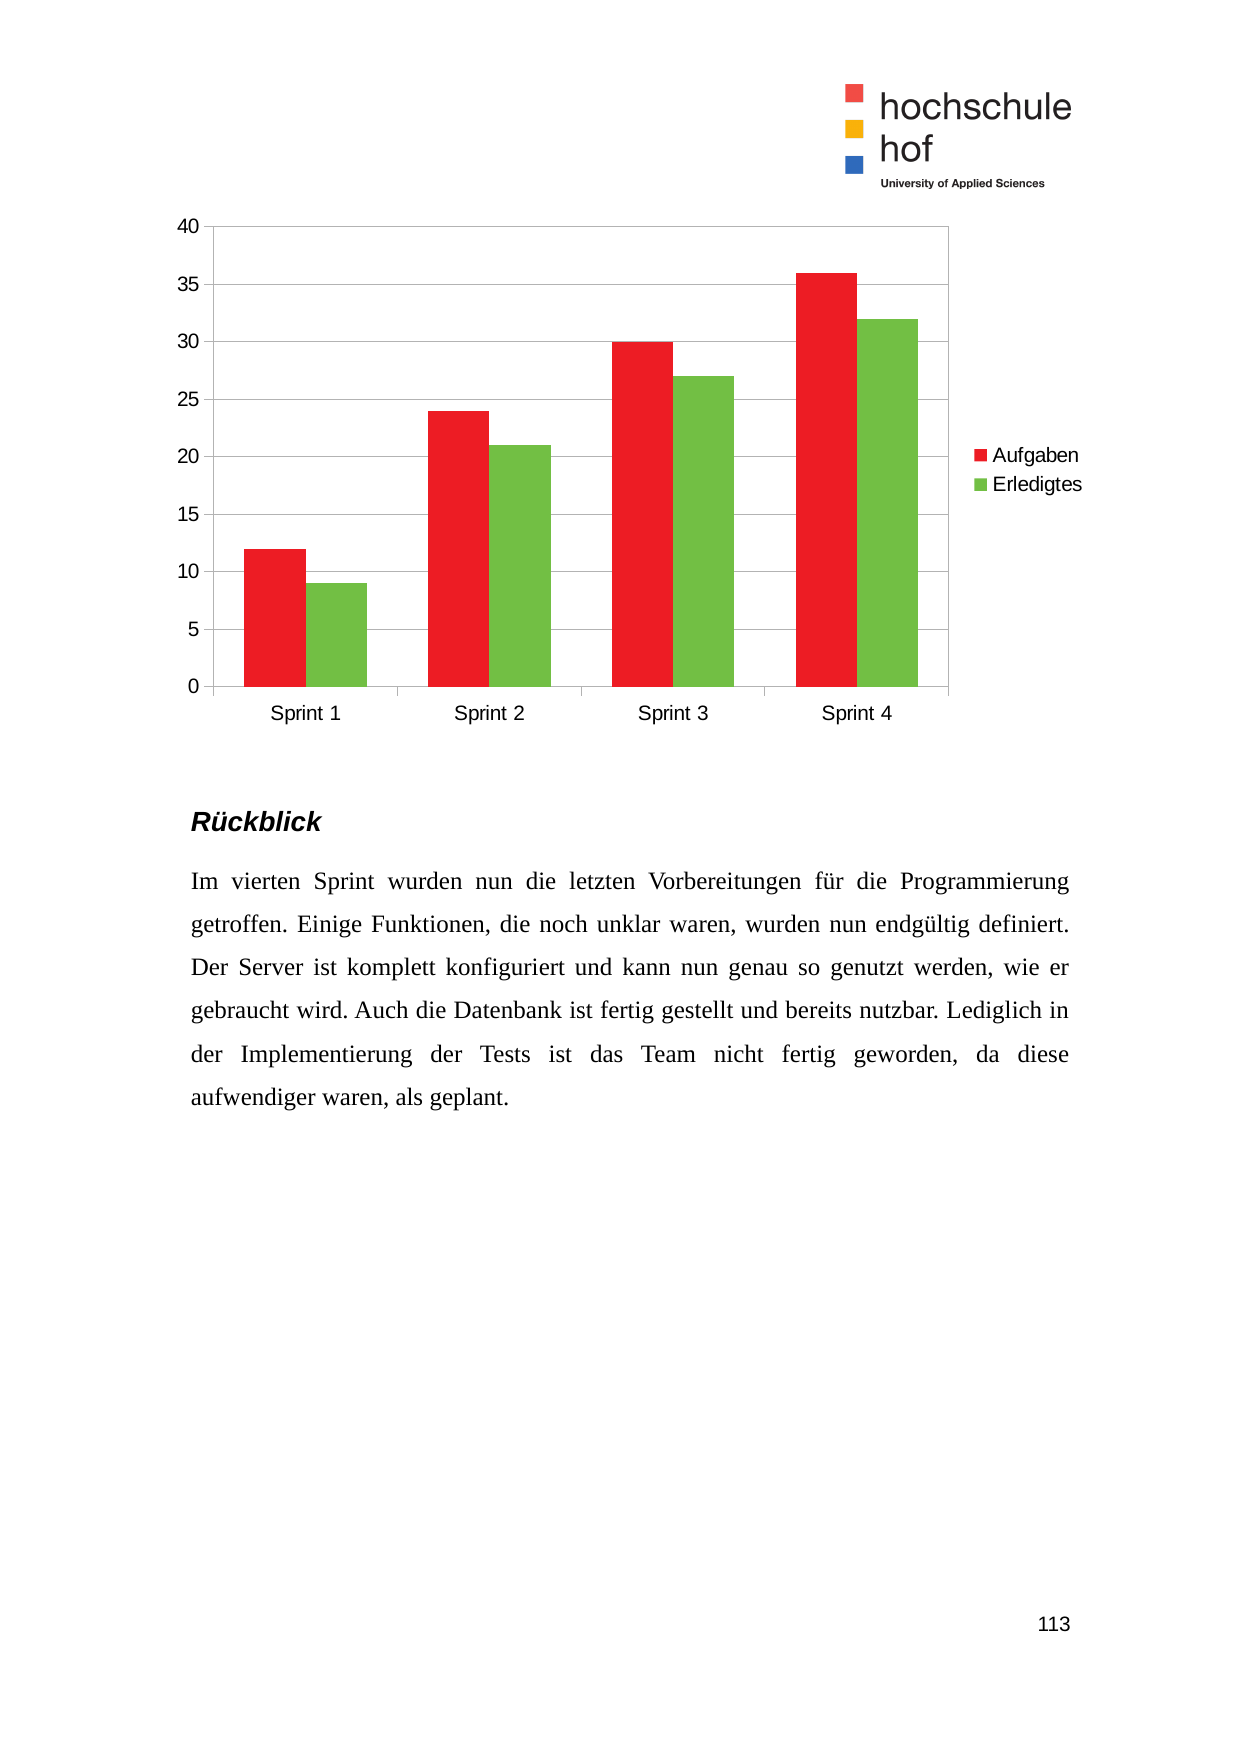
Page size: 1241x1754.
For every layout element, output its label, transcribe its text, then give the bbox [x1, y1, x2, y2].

picture [845, 84, 1071, 189]
text Im vierten Sprint wurden nun die letzten Vorbereitungen für die Programmierung getroffen. Einige Funktionen, die noch unklar waren, wurden nun endgültig definiert. Der Server ist komplett konfiguriert und kann nun genau so genutzt werden, wie er gebraucht wird. Auch die Datenbank ist fertig gestellt und bereits nutzbar. Lediglich in der Implementierung der Tests ist das Team nicht fertig geworden, da diese aufwendiger waren, als geplant. [191, 866, 1070, 1111]
subtitle Rückblick [191, 806, 1070, 838]
